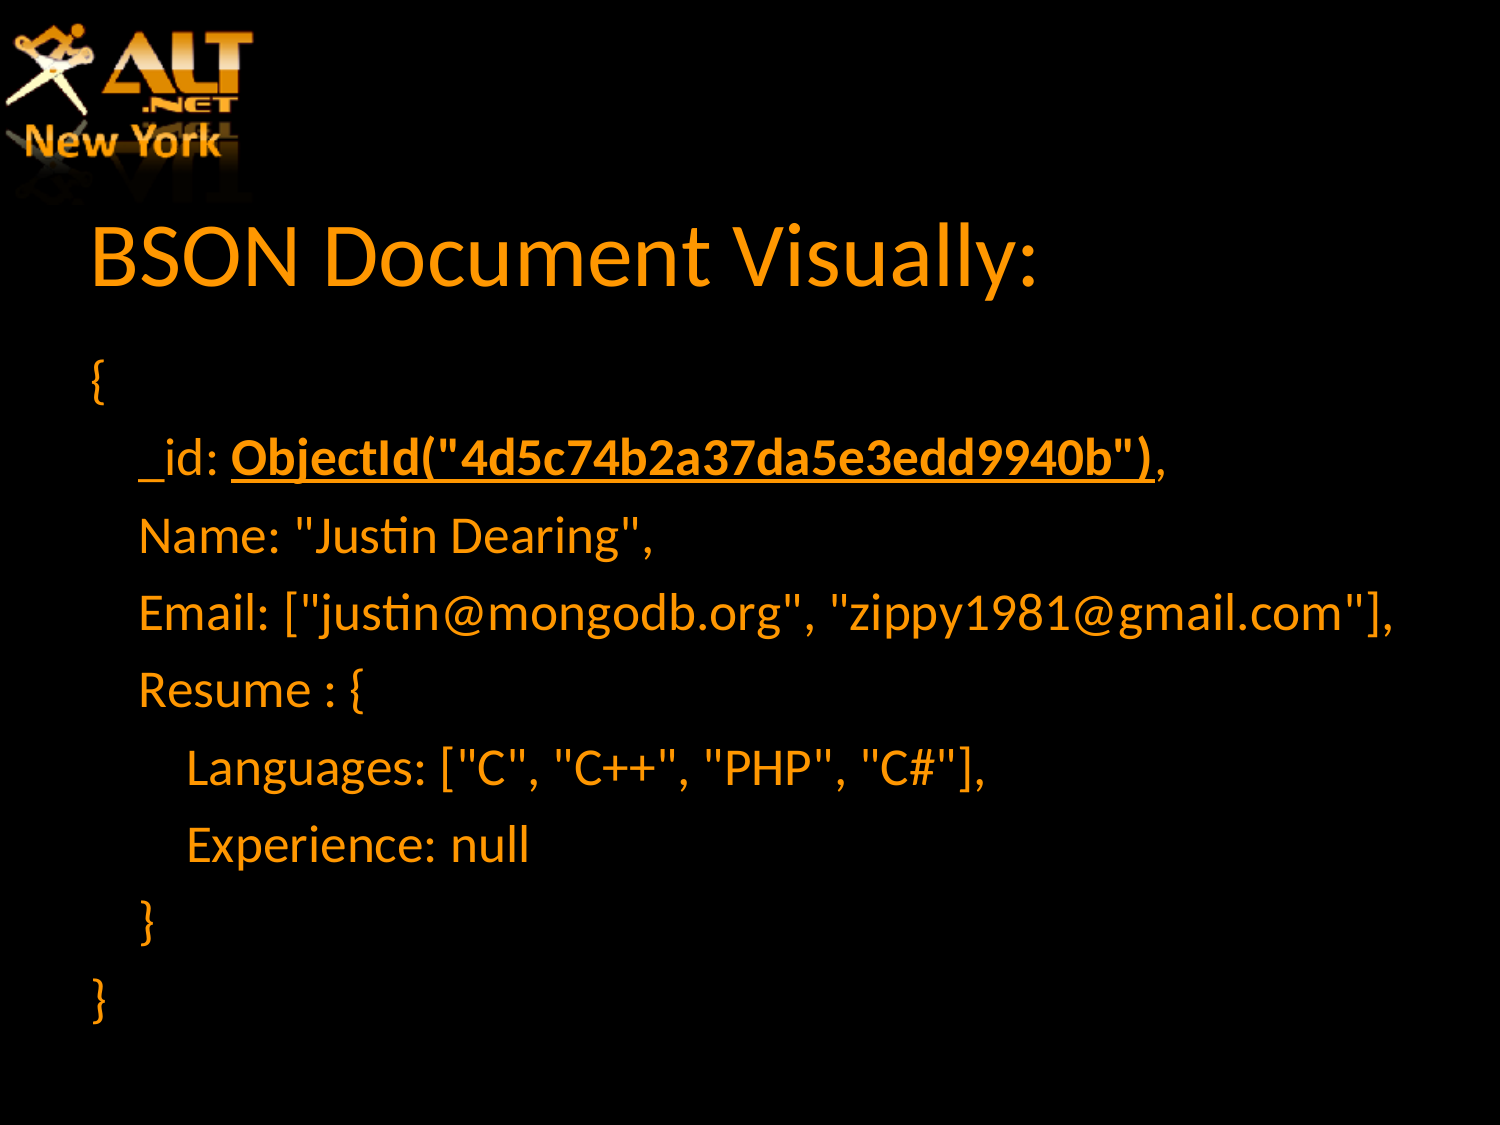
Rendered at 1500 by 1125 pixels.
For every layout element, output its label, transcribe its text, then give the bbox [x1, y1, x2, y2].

picture [0, 0, 282, 205]
list { _id: ObjectId("4d5c74b2a37da5e3edd9940b"), Name: "Justin Dearing", Email: ["justin@mongodb.org", "zippy1981@gmail.com"], Resume : { Languages: ["C", "C++", "PHP", "C#"], Experience: null } } [75, 337, 1426, 1088]
title BSON Document Visually: [75, 131, 1426, 337]
